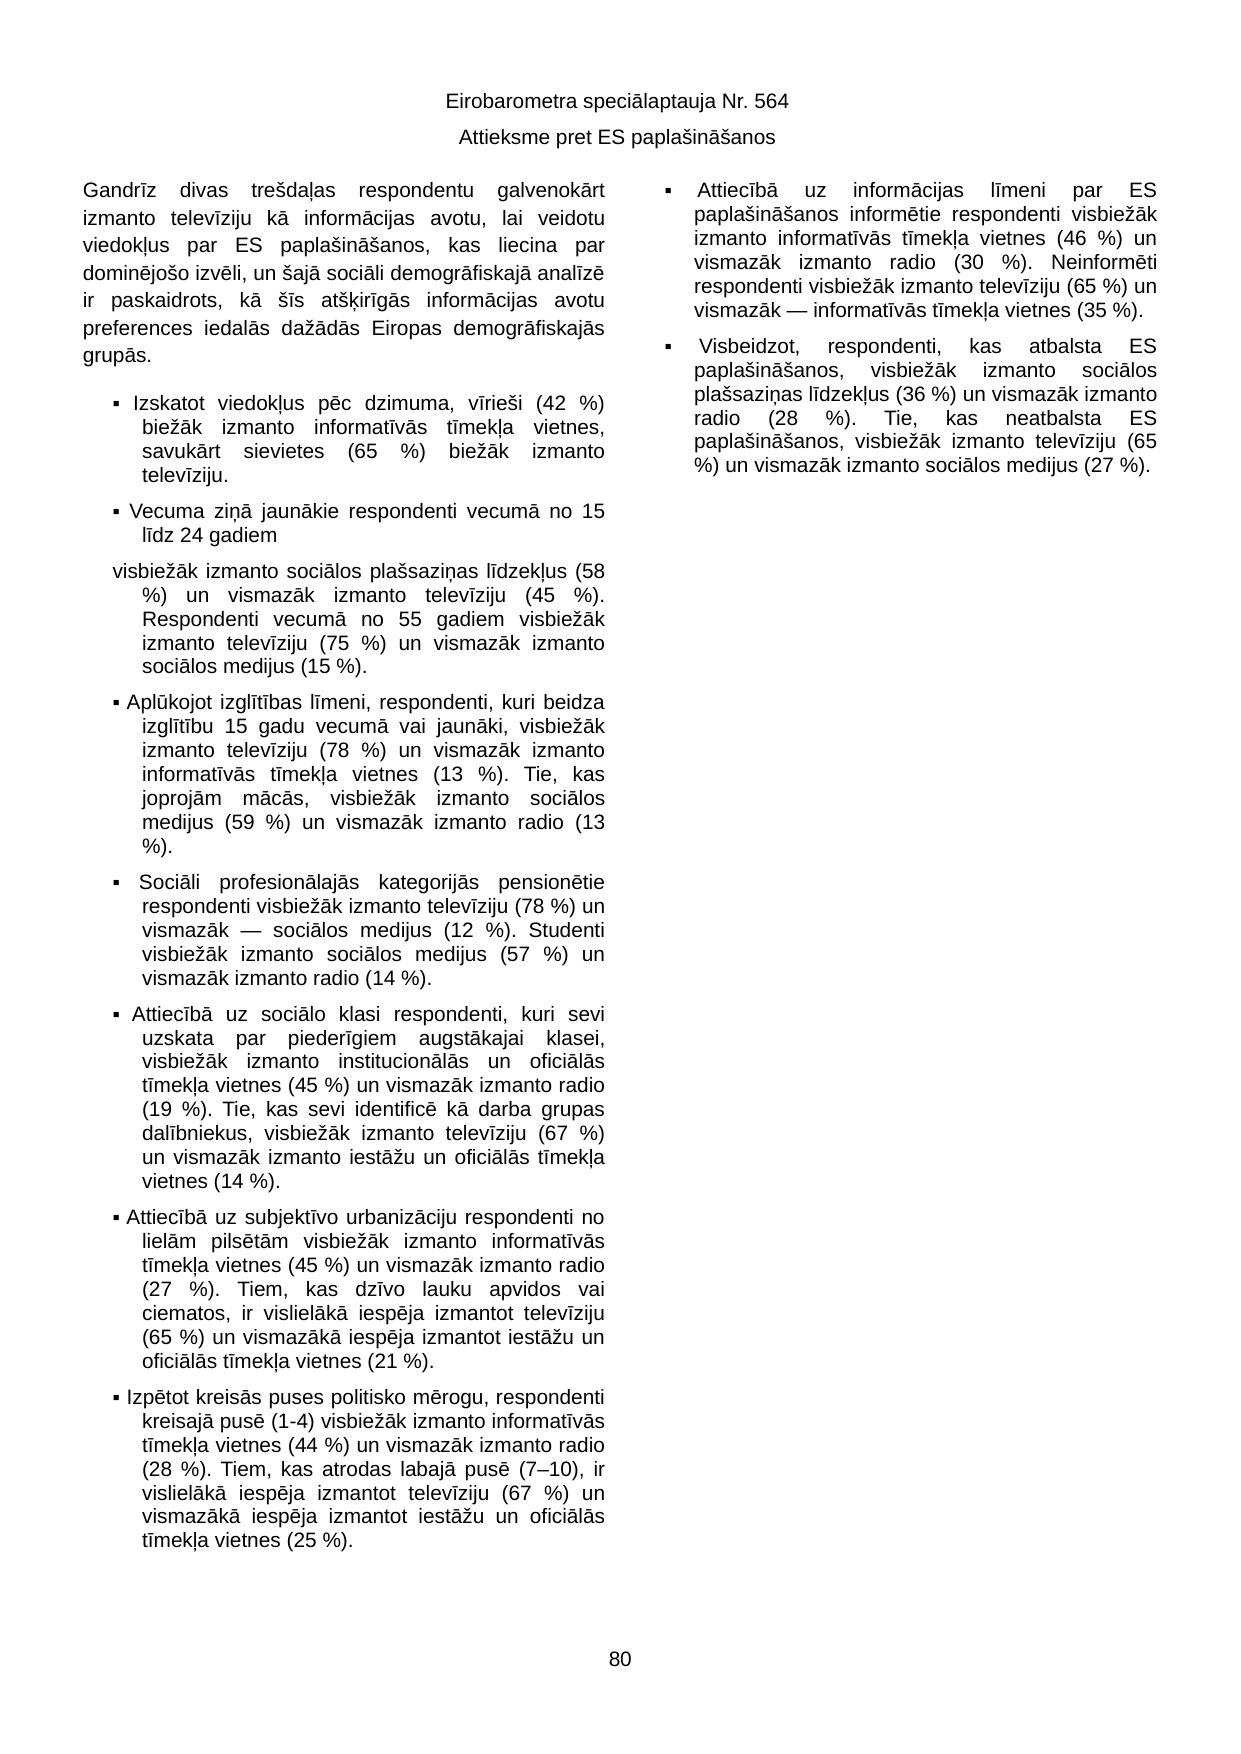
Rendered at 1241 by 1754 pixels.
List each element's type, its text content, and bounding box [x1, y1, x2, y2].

text Gandrīz divas trešdaļas respondentu galvenokārt izmanto televīziju kā informācijas avotu, lai veidotu viedokļus par ES paplašināšanos, kas liecina par dominējošo izvēli, un šajā sociāli demogrāfiskajā analīzē ir paskaidrots, kā šīs atšķirīgās informācijas avotu preferences iedalās dažādās Eiropas demogrāfiskajās grupās. [83, 178, 605, 367]
text ▪ Attiecībā uz sociālo klasi respondenti, kuri sevi uzskata par piederīgiem augstākajai klasei, visbiežāk izmanto institucionālās un oficiālās tīmekļa vietnes (45 %) un vismazāk izmanto radio (19 %). Tie, kas sevi identificē kā darba grupas dalībniekus, visbiežāk izmanto televīziju (67 %) un vismazāk izmanto iestāžu un oficiālās tīmekļa vietnes (14 %). [112, 1001, 605, 1193]
text ▪ Attiecībā uz subjektīvo urbanizāciju respondenti no lielām pilsētām visbiežāk izmanto informatīvās tīmekļa vietnes (45 %) un vismazāk izmanto radio (27 %). Tiem, kas dzīvo lauku apvidos vai ciematos, ir vislielākā iespēja izmantot televīziju (65 %) un vismazākā iespēja izmantot iestāžu un oficiālās tīmekļa vietnes (21 %). [112, 1205, 605, 1373]
text ▪ Vecuma ziņā jaunākie respondenti vecumā no 15 līdz 24 gadiem [112, 499, 605, 547]
text ▪ Izskatot viedokļus pēc dzimuma, vīrieši (42 %) biežāk izmanto informatīvās tīmekļa vietnes, savukārt sievietes (65 %) biežāk izmanto televīziju. [112, 391, 605, 487]
text visbiežāk izmanto sociālos plašsaziņas līdzekļus (58 %) un vismazāk izmanto televīziju (45 %). Respondenti vecumā no 55 gadiem visbiežāk izmanto televīziju (75 %) un vismazāk izmanto sociālos medijus (15 %). [112, 558, 605, 678]
text ▪ Sociāli profesionālajās kategorijās pensionētie respondenti visbiežāk izmanto televīziju (78 %) un vismazāk — sociālos medijus (12 %). Studenti visbiežāk izmanto sociālos medijus (57 %) un vismazāk izmanto radio (14 %). [112, 870, 605, 989]
text ▪ Visbeidzot, respondenti, kas atbalsta ES paplašināšanos, visbiežāk izmanto sociālos plašsaziņas līdzekļus (36 %) un vismazāk izmanto radio (28 %). Tie, kas neatbalsta ES paplašināšanos, visbiežāk izmanto televīziju (65 %) un vismazāk izmanto sociālos medijus (27 %). [664, 333, 1157, 477]
text ▪ Attiecībā uz informācijas līmeni par ES paplašināšanos informētie respondenti visbiežāk izmanto informatīvās tīmekļa vietnes (46 %) un vismazāk izmanto radio (30 %). Neinformēti respondenti visbiežāk izmanto televīziju (65 %) un vismazāk — informatīvās tīmekļa vietnes (35 %). [664, 178, 1157, 322]
text ▪ Aplūkojot izglītības līmeni, respondenti, kuri beidza izglītību 15 gadu vecumā vai jaunāki, visbiežāk izmanto televīziju (78 %) un vismazāk izmanto informatīvās tīmekļa vietnes (13 %). Tie, kas joprojām mācās, visbiežāk izmanto sociālos medijus (59 %) un vismazāk izmanto radio (13 %). [112, 690, 605, 858]
text ▪ Izpētot kreisās puses politisko mērogu, respondenti kreisajā pusē (1-4) visbiežāk izmanto informatīvās tīmekļa vietnes (44 %) un vismazāk izmanto radio (28 %). Tiem, kas atrodas labajā pusē (7–10), ir vislielākā iespēja izmantot televīziju (67 %) un vismazākā iespēja izmantot iestāžu un oficiālās tīmekļa vietnes (25 %). [112, 1384, 605, 1552]
